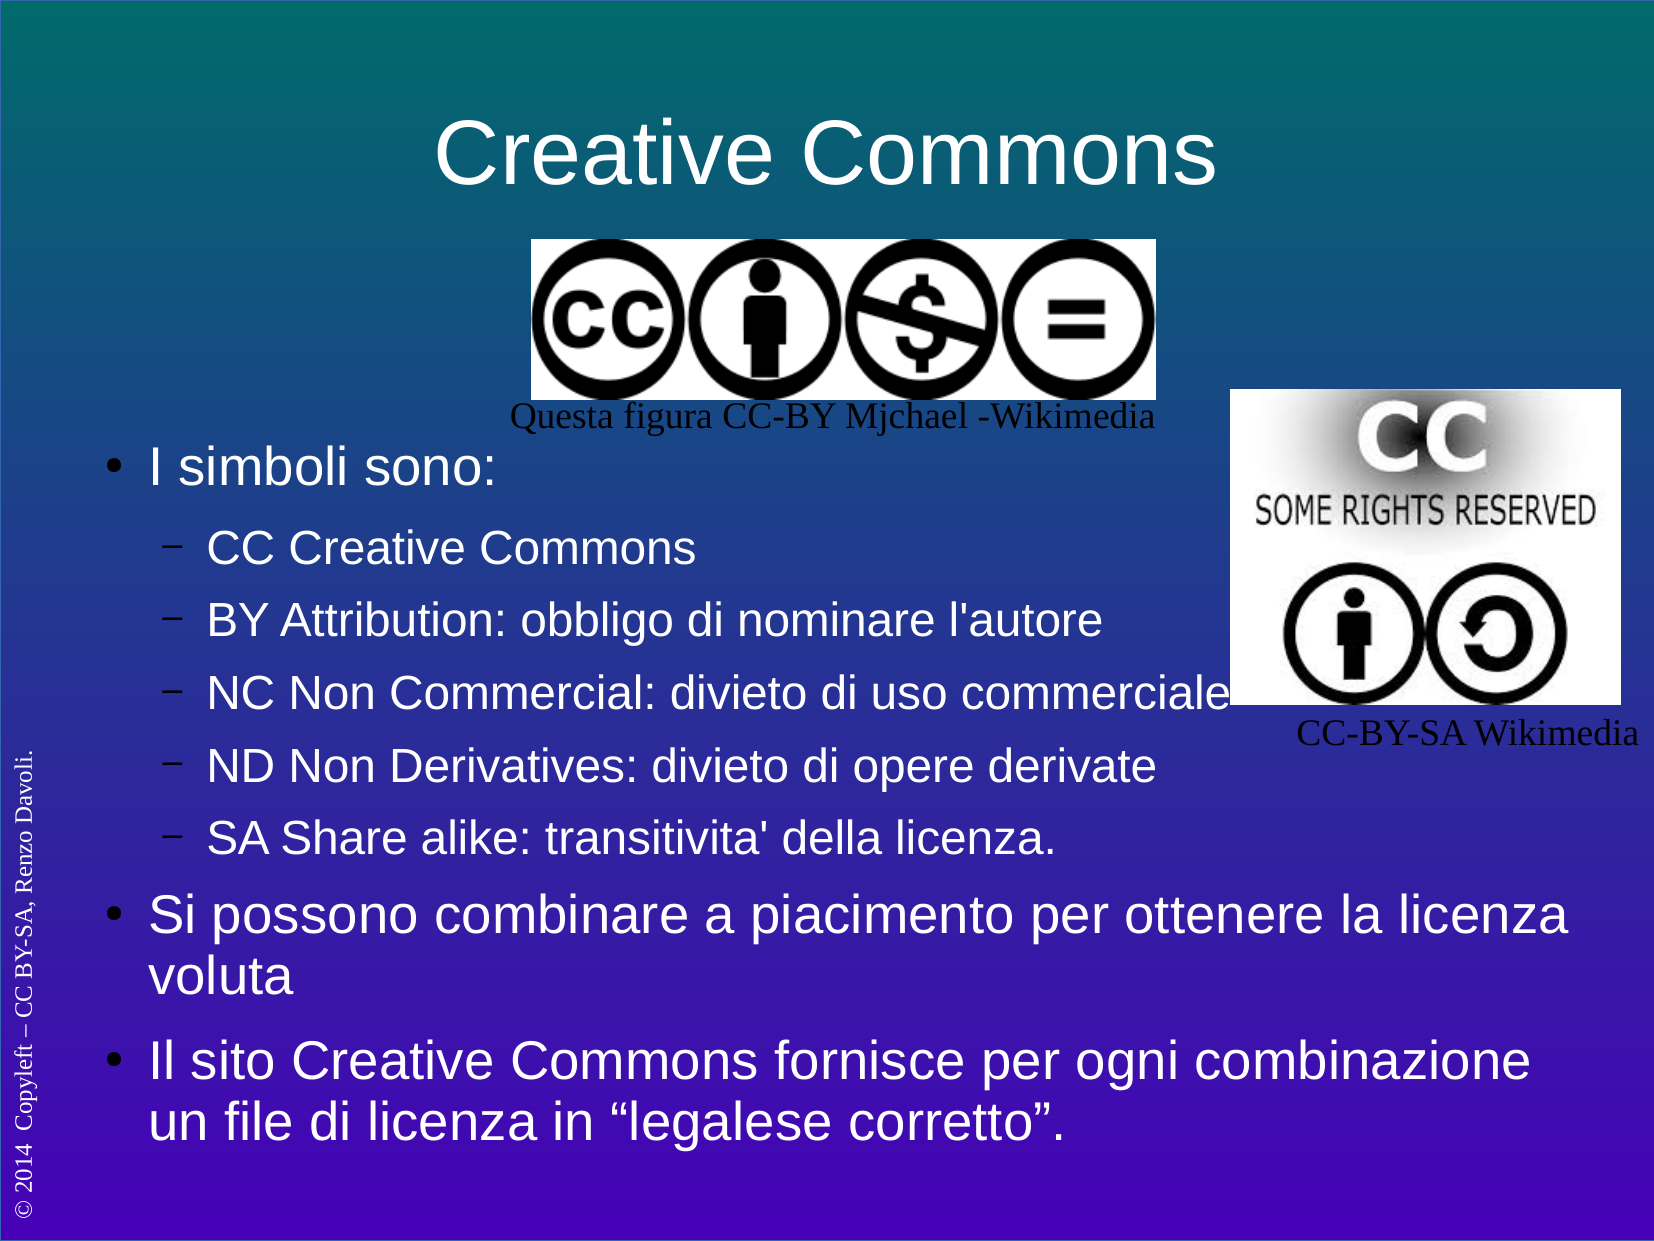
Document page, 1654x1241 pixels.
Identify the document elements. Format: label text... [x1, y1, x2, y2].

text_box Questa figura CC-BY Mjchael -Wikimedia [495, 387, 1201, 481]
picture [531, 239, 1156, 387]
text_box CC-BY-SA Wikimedia [1281, 705, 1654, 762]
list I simboli sono: CC Creative Commons BY Attribution: obbligo di nominare l'autore NC Non Commercial: divieto di uso commerciale ND Non Derivatives: divieto di opere derivate SA Share alike: transitivita' della licenza. Si possono combinare a piacimento per ottenere la licenza voluta Il sito Creative Commons fornisce per ogni combinazione un file di licenza in “legalese corretto”. [90, 435, 1579, 1156]
title Creative Commons [82, 49, 1571, 257]
picture [1230, 389, 1621, 706]
